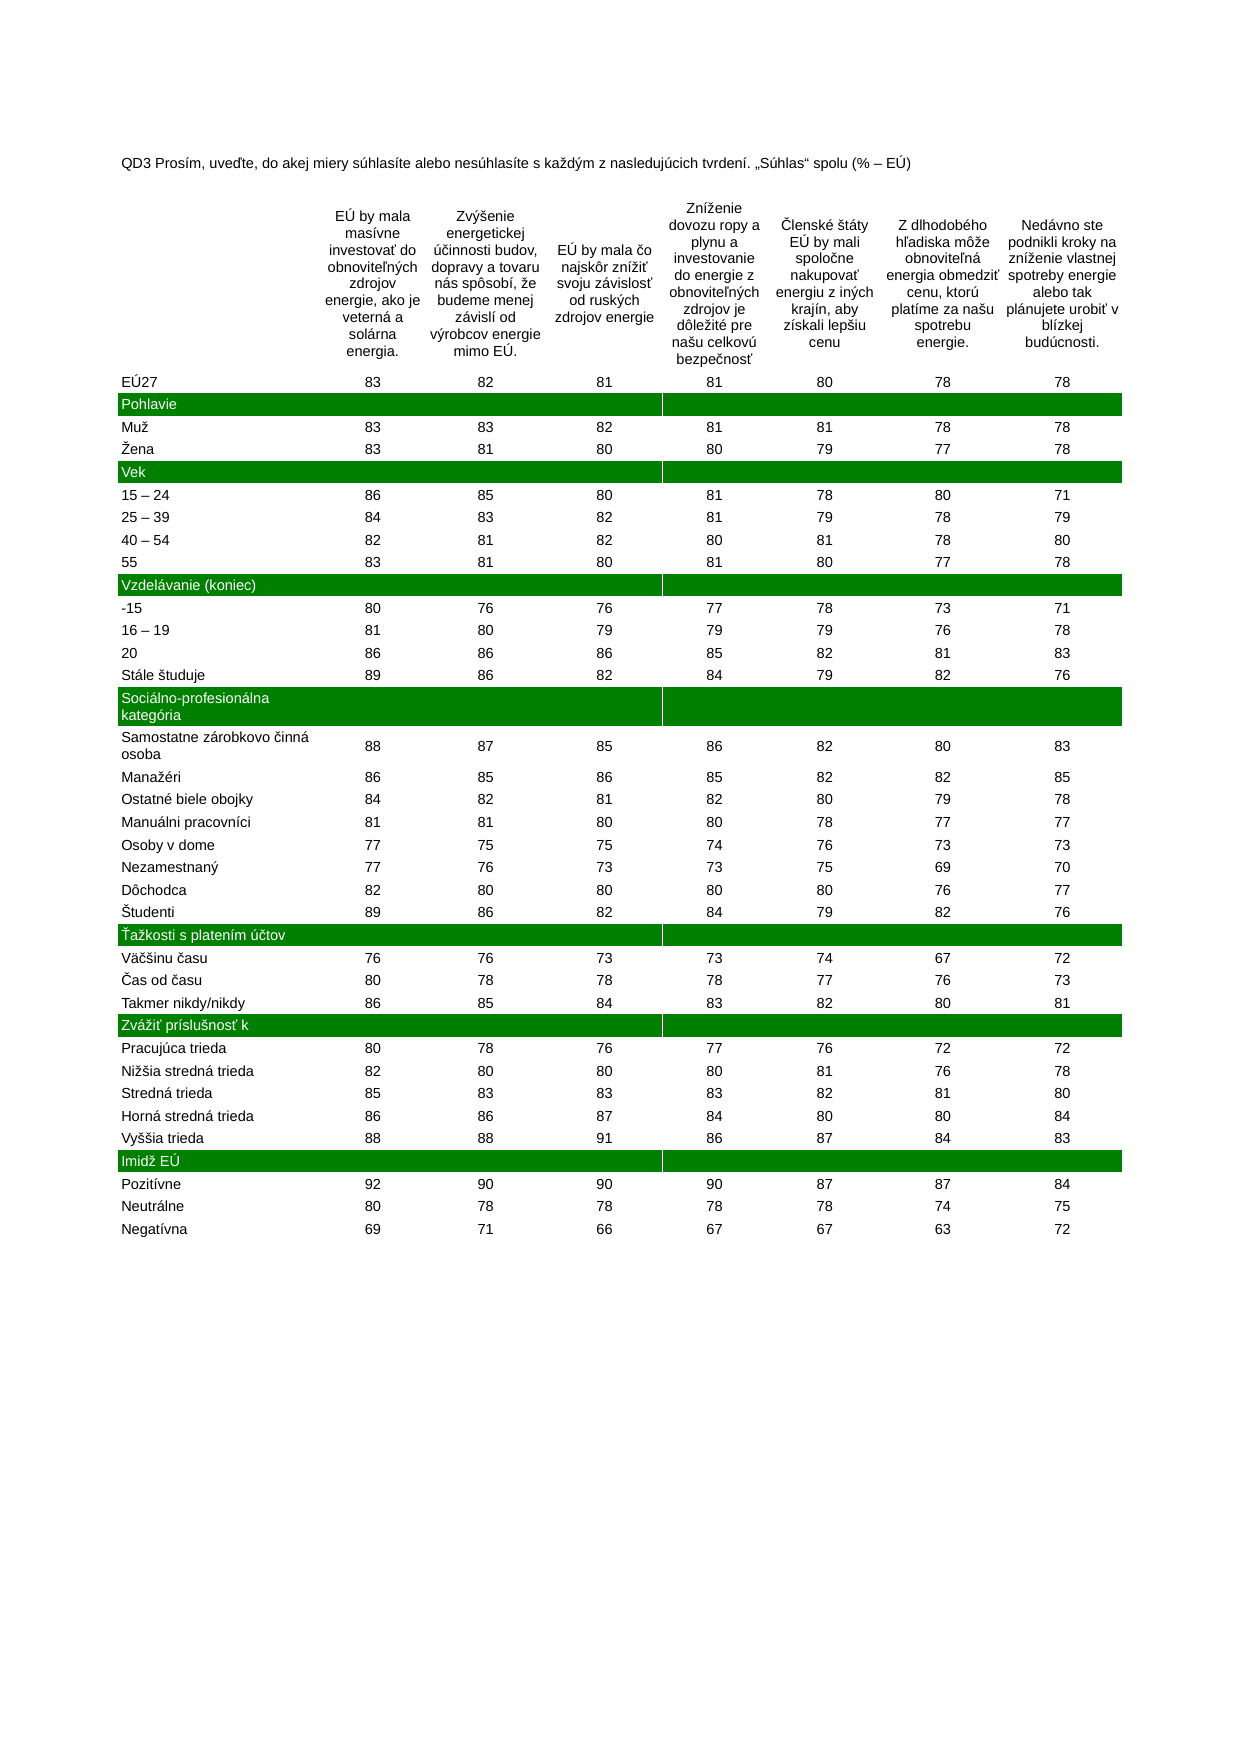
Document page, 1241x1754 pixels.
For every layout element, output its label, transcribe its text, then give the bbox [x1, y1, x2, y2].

table_cell [883, 574, 1002, 596]
table_cell 80 [663, 438, 766, 461]
table_cell 84 [663, 901, 766, 924]
table_cell Žena [118, 438, 321, 461]
table_cell [1002, 174, 1122, 197]
table_cell [766, 1150, 883, 1172]
table_cell 77 [663, 596, 766, 619]
table_cell 86 [663, 726, 766, 766]
table_cell 80 [546, 483, 662, 506]
table_cell 76 [766, 833, 883, 856]
table_cell Pozitívne [118, 1173, 321, 1195]
table_cell [766, 574, 883, 596]
table_cell 86 [546, 642, 662, 664]
table_cell 80 [321, 596, 424, 619]
table_cell 78 [663, 969, 766, 992]
table_cell Vek [118, 461, 321, 483]
table_cell [663, 174, 766, 197]
table_cell 63 [883, 1218, 1002, 1240]
table_cell 80 [1002, 529, 1122, 551]
table_cell 82 [321, 879, 424, 901]
table_cell 82 [546, 529, 662, 551]
table_cell 81 [424, 811, 546, 833]
table_cell [883, 1150, 1002, 1172]
table_cell 82 [766, 642, 883, 664]
table_cell Manažéri [118, 766, 321, 788]
table_cell 87 [546, 1105, 662, 1127]
table_cell 81 [546, 788, 662, 811]
table_cell 82 [424, 788, 546, 811]
table_cell 83 [1002, 1127, 1122, 1150]
table_cell 77 [883, 811, 1002, 833]
table_cell 76 [424, 596, 546, 619]
table_cell Stále študuje [118, 664, 321, 687]
table_cell 86 [321, 483, 424, 506]
table_cell 90 [424, 1173, 546, 1195]
table_cell [424, 174, 546, 197]
table_cell Horná stredná trieda [118, 1105, 321, 1127]
table_cell [546, 924, 662, 946]
table_cell Vyššia trieda [118, 1127, 321, 1150]
table_cell 80 [766, 879, 883, 901]
table_cell 80 [663, 879, 766, 901]
table_cell 83 [663, 992, 766, 1014]
table_cell [766, 687, 883, 726]
table_cell [1002, 461, 1122, 483]
table_cell 84 [546, 992, 662, 1014]
table_cell 73 [546, 946, 662, 969]
table_cell [321, 574, 424, 596]
table_cell Pohlavie [118, 393, 321, 416]
table_cell EÚ27 [118, 370, 321, 393]
table_cell 79 [766, 438, 883, 461]
table_cell 69 [883, 856, 1002, 878]
table_cell 82 [321, 529, 424, 551]
table_cell 78 [546, 1195, 662, 1218]
table_cell [883, 1014, 1002, 1037]
table_cell [321, 393, 424, 416]
table_cell 89 [321, 664, 424, 687]
table_cell 88 [424, 1127, 546, 1150]
table_cell [321, 461, 424, 483]
table_cell [766, 1014, 883, 1037]
table_cell Nezamestnaný [118, 856, 321, 878]
table_cell 82 [766, 766, 883, 788]
table_cell [766, 393, 883, 416]
table_cell Ťažkosti s platením účtov [118, 924, 321, 946]
table_cell Nižšia stredná trieda [118, 1059, 321, 1082]
table_cell 20 [118, 642, 321, 664]
table_header QD3 Prosím, uveďte, do akej miery súhlasíte alebo nesúhlasíte s každým z nasledujúcich tvrdení. „Súhlas“ spolu (% – EÚ) [118, 152, 1122, 174]
table_cell 80 [883, 992, 1002, 1014]
table_cell 82 [546, 901, 662, 924]
table_cell 80 [766, 788, 883, 811]
table_cell 73 [663, 946, 766, 969]
table_cell Imidž EÚ [118, 1150, 321, 1172]
table_cell 82 [424, 370, 546, 393]
table_cell 81 [883, 1082, 1002, 1104]
table_cell 78 [766, 596, 883, 619]
table_cell 81 [321, 811, 424, 833]
table_cell 81 [766, 529, 883, 551]
table_cell [424, 393, 546, 416]
table_cell Negatívna [118, 1218, 321, 1240]
table_cell 80 [424, 619, 546, 642]
table_cell 83 [424, 416, 546, 438]
table_cell 80 [424, 879, 546, 901]
table_cell 78 [424, 969, 546, 992]
table_cell 81 [663, 506, 766, 528]
table_cell 71 [424, 1218, 546, 1240]
table_cell 78 [883, 416, 1002, 438]
table_cell 72 [1002, 946, 1122, 969]
table_cell Osoby v dome [118, 833, 321, 856]
table_cell 87 [883, 1173, 1002, 1195]
table_cell 92 [321, 1173, 424, 1195]
table_cell 85 [424, 992, 546, 1014]
table_cell 71 [1002, 483, 1122, 506]
table_cell 79 [766, 901, 883, 924]
table_cell 80 [546, 438, 662, 461]
table_cell [424, 924, 546, 946]
table_cell 87 [766, 1173, 883, 1195]
table_cell 76 [546, 1037, 662, 1059]
table_cell Z dlhodobého hľadiska môže obnoviteľná energia obmedziť cenu, ktorú platíme za našu spotrebu energie. [883, 197, 1002, 370]
table_cell 84 [1002, 1105, 1122, 1127]
table_cell Zníženie dovozu ropy a plynu a investovanie do energie z obnoviteľných zdrojov je dôležité pre našu celkovú bezpečnosť [663, 197, 766, 370]
table_cell 80 [424, 1059, 546, 1082]
table_cell [424, 574, 546, 596]
table_cell Takmer nikdy/nikdy [118, 992, 321, 1014]
table_cell 73 [1002, 833, 1122, 856]
table_cell 72 [1002, 1037, 1122, 1059]
table_cell [663, 687, 766, 726]
table_cell [883, 393, 1002, 416]
table_cell [118, 174, 321, 197]
table_cell 78 [883, 529, 1002, 551]
table_cell 67 [766, 1218, 883, 1240]
table_cell [663, 1014, 766, 1037]
table_cell 86 [663, 1127, 766, 1150]
table_cell 77 [321, 833, 424, 856]
table_cell 85 [424, 483, 546, 506]
table_cell 81 [1002, 992, 1122, 1014]
table_cell 78 [766, 811, 883, 833]
table_cell 76 [424, 856, 546, 878]
table_cell 85 [663, 766, 766, 788]
table_cell [766, 461, 883, 483]
table_cell 82 [766, 1082, 883, 1104]
table_cell 80 [766, 1105, 883, 1127]
table_cell 83 [321, 438, 424, 461]
table_cell [663, 393, 766, 416]
table_cell 75 [1002, 1195, 1122, 1218]
table_cell [424, 687, 546, 726]
table_cell 81 [663, 551, 766, 574]
table_cell 76 [883, 619, 1002, 642]
table_cell 81 [424, 529, 546, 551]
table_cell 77 [883, 551, 1002, 574]
table_cell 77 [766, 969, 883, 992]
table_cell 83 [321, 551, 424, 574]
table_cell 76 [883, 969, 1002, 992]
table_cell 82 [663, 788, 766, 811]
table_cell 83 [424, 1082, 546, 1104]
table_cell 86 [424, 664, 546, 687]
table_cell 81 [546, 370, 662, 393]
table_cell Stredná trieda [118, 1082, 321, 1104]
table_cell 75 [766, 856, 883, 878]
table_cell 84 [663, 1105, 766, 1127]
table_cell 85 [663, 642, 766, 664]
table_cell 80 [546, 551, 662, 574]
table_cell 80 [663, 529, 766, 551]
table_cell 69 [321, 1218, 424, 1240]
table_cell Manuálni pracovníci [118, 811, 321, 833]
table_cell 86 [321, 992, 424, 1014]
table_cell EÚ by mala čo najskôr znížiť svoju závislosť od ruských zdrojov energie [546, 197, 662, 370]
table_cell Čas od času [118, 969, 321, 992]
table_cell 78 [1002, 438, 1122, 461]
table_cell 85 [546, 726, 662, 766]
table_cell [883, 461, 1002, 483]
table_cell 77 [663, 1037, 766, 1059]
table_cell 80 [321, 1037, 424, 1059]
table_cell 80 [1002, 1082, 1122, 1104]
table_cell 80 [883, 483, 1002, 506]
table_cell 82 [883, 664, 1002, 687]
table_cell 84 [663, 664, 766, 687]
table_cell 81 [663, 370, 766, 393]
table_cell 78 [663, 1195, 766, 1218]
table_cell 78 [1002, 1059, 1122, 1082]
table_cell 40 – 54 [118, 529, 321, 551]
table_cell 80 [321, 1195, 424, 1218]
table_cell Pracujúca trieda [118, 1037, 321, 1059]
table_cell [321, 924, 424, 946]
table_cell 80 [766, 370, 883, 393]
table_cell 73 [883, 833, 1002, 856]
table_cell 86 [424, 1105, 546, 1127]
table_cell [663, 574, 766, 596]
table_cell 84 [883, 1127, 1002, 1150]
table_cell 78 [1002, 416, 1122, 438]
table_cell 82 [883, 766, 1002, 788]
table_cell [766, 924, 883, 946]
table_cell [1002, 574, 1122, 596]
table_cell 90 [546, 1173, 662, 1195]
table_cell 79 [766, 506, 883, 528]
table_cell 79 [766, 619, 883, 642]
table_cell [546, 687, 662, 726]
table_cell 91 [546, 1127, 662, 1150]
table_cell [321, 687, 424, 726]
table_cell 72 [1002, 1218, 1122, 1240]
table_cell Zvýšenie energetickej účinnosti budov, dopravy a tovaru nás spôsobí, že budeme menej závislí od výrobcov energie mimo EÚ. [424, 197, 546, 370]
table_cell 76 [546, 596, 662, 619]
table_cell 89 [321, 901, 424, 924]
table_cell 78 [424, 1037, 546, 1059]
table_cell [546, 461, 662, 483]
table_cell [546, 174, 662, 197]
table_cell 80 [663, 811, 766, 833]
table_cell 87 [766, 1127, 883, 1150]
table_cell 77 [1002, 879, 1122, 901]
table_cell 84 [321, 788, 424, 811]
table_cell 76 [766, 1037, 883, 1059]
table_cell 78 [766, 1195, 883, 1218]
table_cell 79 [546, 619, 662, 642]
table_cell 82 [766, 992, 883, 1014]
table_cell 81 [766, 416, 883, 438]
table_cell 81 [663, 416, 766, 438]
table_cell [883, 174, 1002, 197]
table_cell 76 [1002, 664, 1122, 687]
table_cell Študenti [118, 901, 321, 924]
table_cell 83 [424, 506, 546, 528]
table_cell 82 [321, 1059, 424, 1082]
table_cell 86 [321, 642, 424, 664]
table_cell [546, 1014, 662, 1037]
table_cell [883, 924, 1002, 946]
table_cell 80 [546, 1059, 662, 1082]
table_cell 80 [321, 969, 424, 992]
table_cell [663, 924, 766, 946]
table_cell Väčšinu času [118, 946, 321, 969]
table_cell [663, 1150, 766, 1172]
table_cell 75 [546, 833, 662, 856]
table_cell 85 [321, 1082, 424, 1104]
table_cell 78 [546, 969, 662, 992]
table_cell 86 [546, 766, 662, 788]
table_cell 86 [321, 1105, 424, 1127]
table_cell 82 [766, 726, 883, 766]
table_cell 77 [1002, 811, 1122, 833]
table_cell 78 [766, 483, 883, 506]
table_cell [1002, 393, 1122, 416]
table_cell Samostatne zárobkovo činná osoba [118, 726, 321, 766]
table_cell 74 [766, 946, 883, 969]
table_cell 78 [1002, 370, 1122, 393]
table_cell 83 [1002, 726, 1122, 766]
table_cell 80 [546, 811, 662, 833]
table_cell 83 [321, 416, 424, 438]
table_cell [1002, 924, 1122, 946]
table_cell 88 [321, 726, 424, 766]
table_cell 16 – 19 [118, 619, 321, 642]
table_cell 83 [321, 370, 424, 393]
table_cell 78 [883, 506, 1002, 528]
table_cell [321, 174, 424, 197]
table_cell Dôchodca [118, 879, 321, 901]
table_cell 86 [424, 642, 546, 664]
table_cell 77 [321, 856, 424, 878]
table_cell 78 [1002, 551, 1122, 574]
table_cell 79 [663, 619, 766, 642]
table_cell 15 – 24 [118, 483, 321, 506]
table_cell [546, 574, 662, 596]
table_cell 80 [883, 1105, 1002, 1127]
table_cell 90 [663, 1173, 766, 1195]
table_cell 85 [424, 766, 546, 788]
table_cell [424, 1014, 546, 1037]
table_cell 81 [321, 619, 424, 642]
table_cell 74 [663, 833, 766, 856]
table_cell 74 [883, 1195, 1002, 1218]
table_cell 86 [321, 766, 424, 788]
table_cell 81 [424, 438, 546, 461]
table_cell 82 [546, 416, 662, 438]
table_cell 76 [883, 879, 1002, 901]
table_cell 73 [546, 856, 662, 878]
table_cell [1002, 687, 1122, 726]
table_cell 80 [546, 879, 662, 901]
table_cell 66 [546, 1218, 662, 1240]
table_cell [321, 1150, 424, 1172]
table_cell 88 [321, 1127, 424, 1150]
table_cell [1002, 1150, 1122, 1172]
table_cell 76 [1002, 901, 1122, 924]
table_cell 80 [663, 1059, 766, 1082]
table_cell [424, 461, 546, 483]
table_cell 79 [883, 788, 1002, 811]
table_cell 76 [424, 946, 546, 969]
table_cell 25 – 39 [118, 506, 321, 528]
table_cell 72 [883, 1037, 1002, 1059]
table_cell 67 [883, 946, 1002, 969]
table_cell 81 [424, 551, 546, 574]
table_cell 82 [546, 506, 662, 528]
table_cell 86 [424, 901, 546, 924]
table_cell 76 [883, 1059, 1002, 1082]
table_cell [546, 393, 662, 416]
table_cell 78 [424, 1195, 546, 1218]
table_cell 78 [1002, 619, 1122, 642]
table_cell [1002, 1014, 1122, 1037]
table_cell 83 [663, 1082, 766, 1104]
table_cell 70 [1002, 856, 1122, 878]
table_cell 83 [546, 1082, 662, 1104]
table_cell 82 [883, 901, 1002, 924]
table_cell 85 [1002, 766, 1122, 788]
table_cell [546, 1150, 662, 1172]
table_cell 77 [883, 438, 1002, 461]
table_cell Nedávno ste podnikli kroky na zníženie vlastnej spotreby energie alebo tak plánujete urobiť v blízkej budúcnosti. [1002, 197, 1122, 370]
table_cell 73 [1002, 969, 1122, 992]
table_cell 81 [663, 483, 766, 506]
table_cell 82 [546, 664, 662, 687]
table_cell 80 [883, 726, 1002, 766]
table_cell Ostatné biele obojky [118, 788, 321, 811]
table_cell 75 [424, 833, 546, 856]
table_cell 81 [766, 1059, 883, 1082]
table_cell 79 [766, 664, 883, 687]
table_cell EÚ by mala masívne investovať do obnoviteľných zdrojov energie, ako je veterná a solárna energia. [321, 197, 424, 370]
table_cell 81 [883, 642, 1002, 664]
table_cell 73 [883, 596, 1002, 619]
table_cell 76 [321, 946, 424, 969]
table_cell -15 [118, 596, 321, 619]
table_cell [321, 1014, 424, 1037]
table_cell [424, 1150, 546, 1172]
table_cell Muž [118, 416, 321, 438]
table_cell Neutrálne [118, 1195, 321, 1218]
table_cell 87 [424, 726, 546, 766]
table_cell Členské štáty EÚ by mali spoločne nakupovať energiu z iných krajín, aby získali lepšiu cenu [766, 197, 883, 370]
table_cell [766, 174, 883, 197]
table_cell 80 [766, 551, 883, 574]
table_cell 78 [883, 370, 1002, 393]
table_cell 79 [1002, 506, 1122, 528]
table_cell Vzdelávanie (koniec) [118, 574, 321, 596]
table_cell [118, 197, 321, 370]
table_cell 55 [118, 551, 321, 574]
table_cell 83 [1002, 642, 1122, 664]
table_cell 71 [1002, 596, 1122, 619]
table_cell 84 [1002, 1173, 1122, 1195]
table_cell Zvážiť príslušnosť k [118, 1014, 321, 1037]
table_cell 67 [663, 1218, 766, 1240]
table_cell 73 [663, 856, 766, 878]
table_cell [663, 461, 766, 483]
table_cell Sociálno-profesionálna kategória [118, 687, 321, 726]
table_cell 78 [1002, 788, 1122, 811]
table_cell [883, 687, 1002, 726]
table_cell 84 [321, 506, 424, 528]
